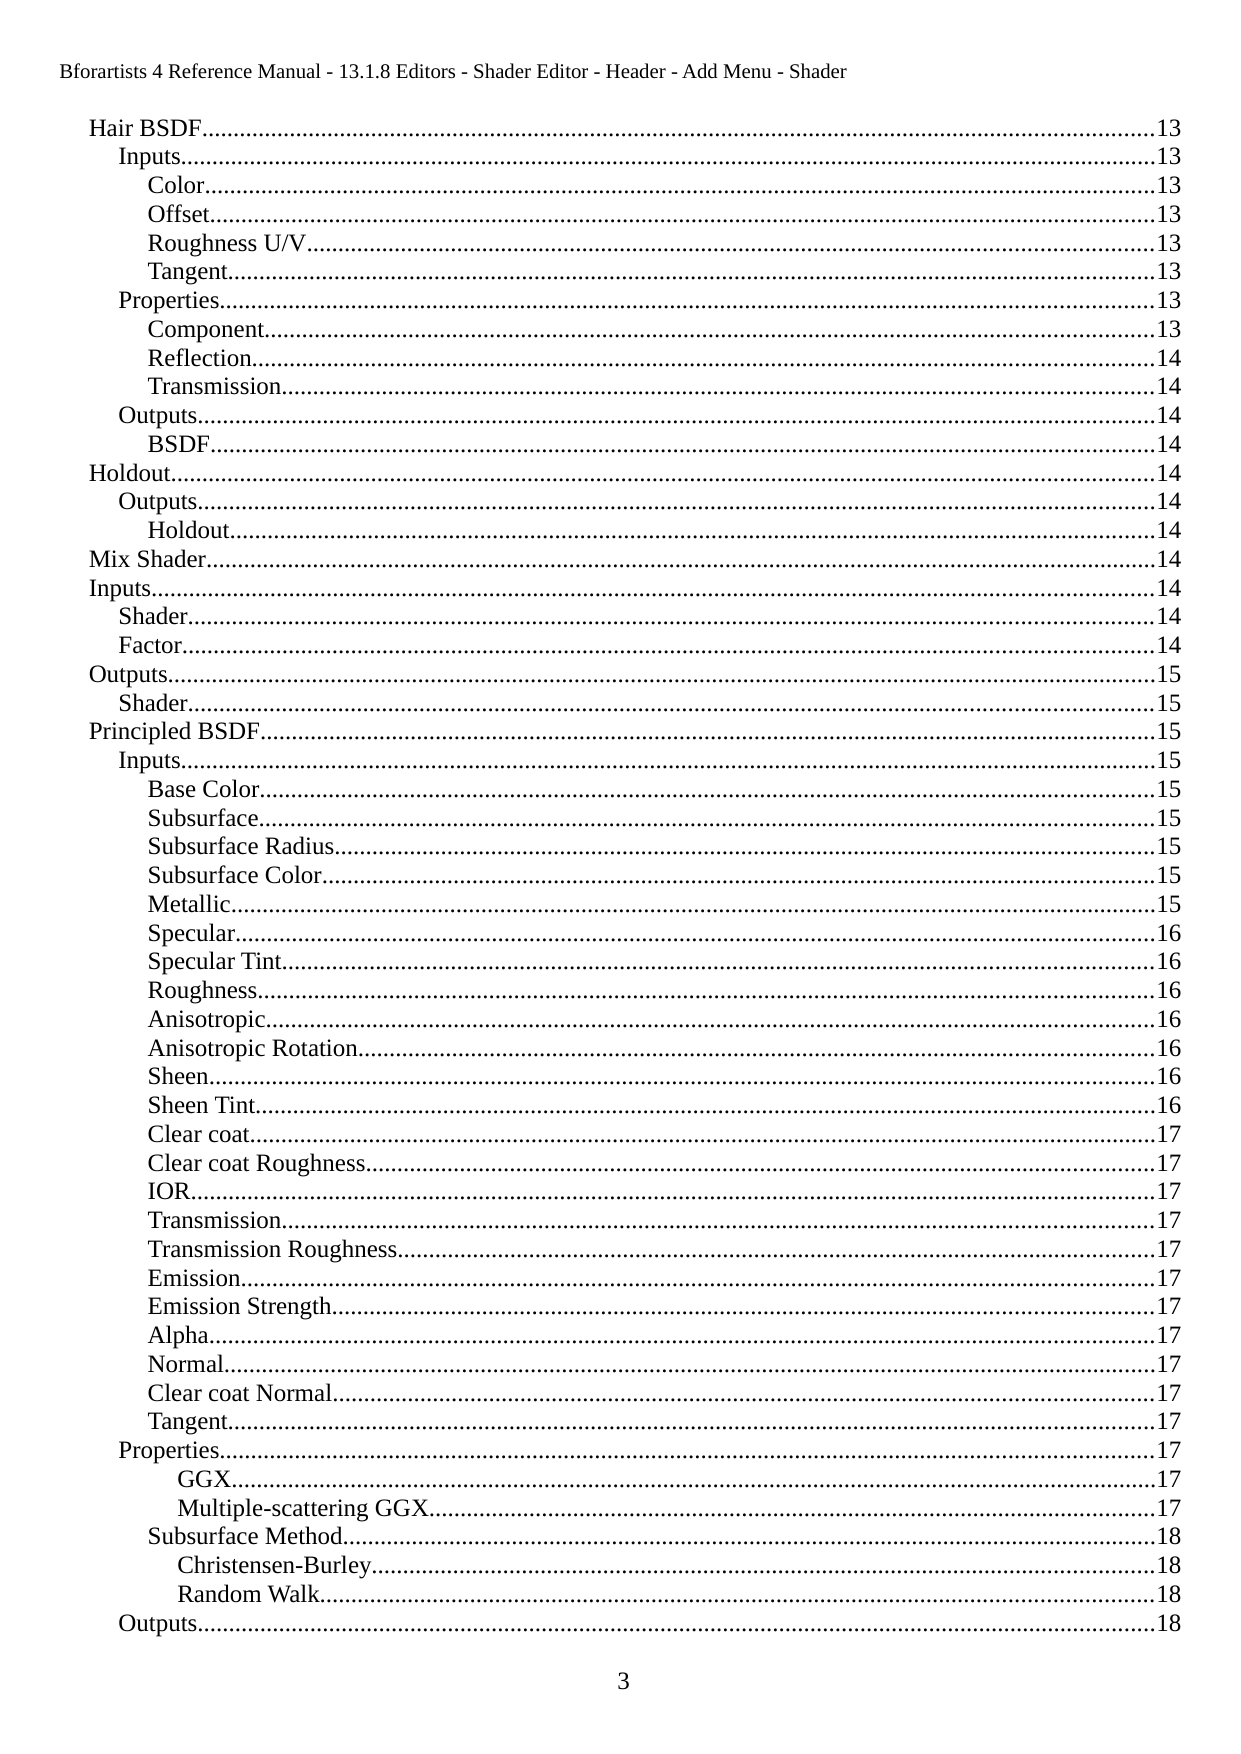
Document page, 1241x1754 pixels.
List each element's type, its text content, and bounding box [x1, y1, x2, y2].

text Multiple-scattering GGX 17 [177, 1493, 1181, 1521]
text Emission 17 [147, 1263, 1181, 1291]
text Subsurface Method 18 [147, 1521, 1181, 1550]
text Principled BSDF 15 [88, 716, 1181, 745]
text Normal 17 [147, 1349, 1181, 1378]
text Transmission Roughness 17 [147, 1234, 1181, 1263]
text Outputs 18 [118, 1608, 1181, 1636]
text Inputs 13 [118, 141, 1181, 170]
text Properties 13 [118, 285, 1181, 314]
text Inputs 15 [118, 745, 1181, 774]
text Anisotropic 16 [147, 1004, 1181, 1033]
text Roughness U/V 13 [147, 228, 1181, 256]
text Properties 17 [118, 1435, 1181, 1464]
text Holdout 14 [147, 515, 1181, 544]
text Subsurface Radius 15 [147, 831, 1181, 860]
text Tangent 17 [147, 1406, 1181, 1435]
text Roughness 16 [147, 975, 1181, 1004]
text Christensen-Burley 18 [177, 1550, 1181, 1579]
text Base Color 15 [147, 774, 1181, 803]
text Clear coat Normal 17 [147, 1378, 1181, 1406]
text Outputs 15 [88, 659, 1181, 688]
text Holdout 14 [88, 458, 1181, 486]
text Subsurface 15 [147, 803, 1181, 831]
text Color 13 [147, 170, 1181, 199]
text Transmission 14 [147, 371, 1181, 400]
text Tangent 13 [147, 256, 1181, 285]
text Shader 14 [118, 601, 1181, 630]
text Transmission 17 [147, 1205, 1181, 1234]
text BSDF 14 [147, 429, 1181, 458]
text IOR 17 [147, 1176, 1181, 1205]
text Shader 15 [118, 688, 1181, 716]
text Factor 14 [118, 630, 1181, 659]
text Metallic 15 [147, 889, 1181, 918]
text Offset 13 [147, 199, 1181, 228]
text GGX 17 [177, 1464, 1181, 1493]
text Outputs 14 [118, 400, 1181, 429]
text Outputs 14 [118, 486, 1181, 515]
text Clear coat 17 [147, 1119, 1181, 1148]
text Reflection 14 [147, 343, 1181, 371]
text Subsurface Color 15 [147, 860, 1181, 889]
text Anisotropic Rotation 16 [147, 1033, 1181, 1061]
text Specular 16 [147, 918, 1181, 946]
text Alpha 17 [147, 1320, 1181, 1349]
text Random Walk 18 [177, 1579, 1181, 1608]
text Inputs 14 [88, 573, 1181, 601]
text Emission Strength 17 [147, 1291, 1181, 1320]
text Sheen Tint 16 [147, 1090, 1181, 1119]
text Specular Tint 16 [147, 946, 1181, 975]
text Component 13 [147, 314, 1181, 343]
text Hair BSDF 13 [88, 113, 1181, 141]
text Mix Shader 14 [88, 544, 1181, 573]
text Clear coat Roughness 17 [147, 1148, 1181, 1176]
text Sheen 16 [147, 1061, 1181, 1090]
